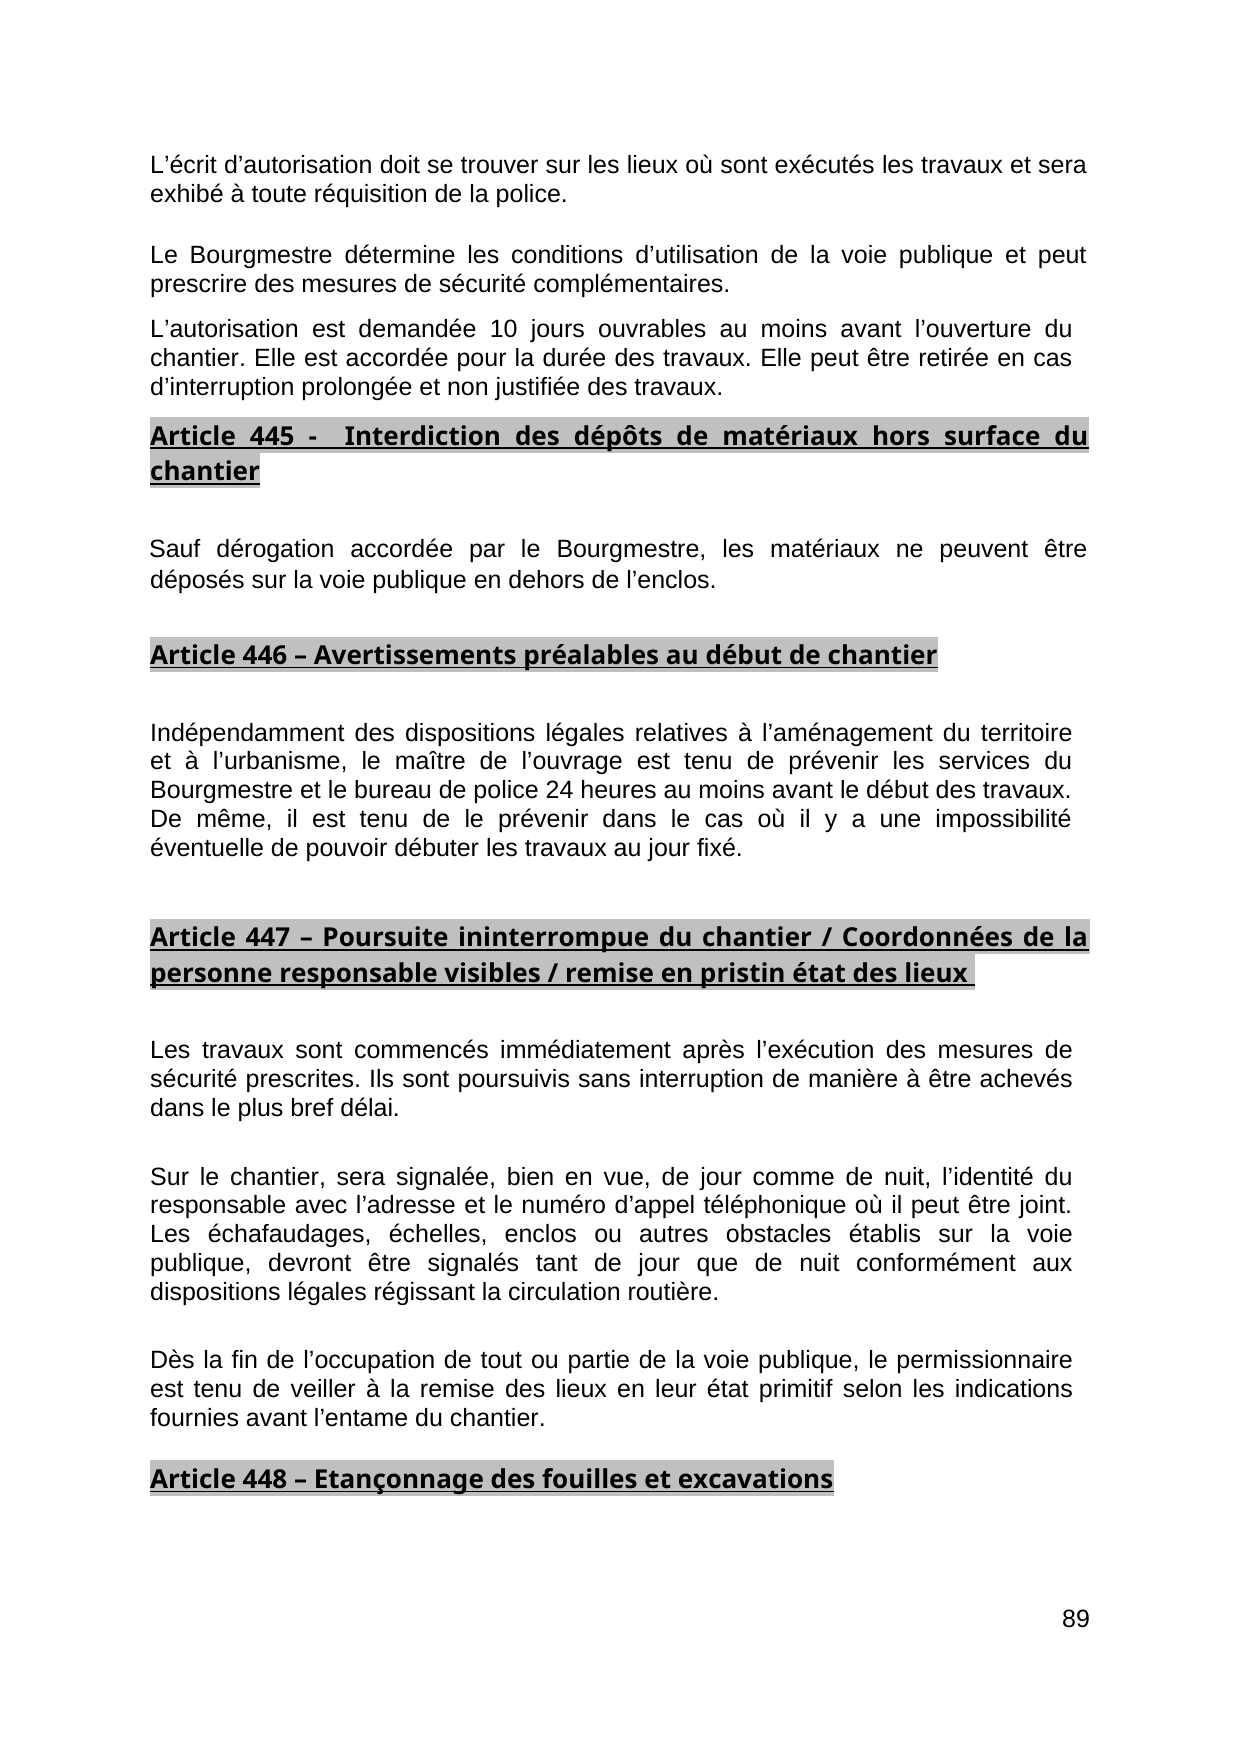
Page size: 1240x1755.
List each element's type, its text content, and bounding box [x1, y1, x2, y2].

subtitle Article 447 – Poursuite ininterrompue du chantier / Coordonnées de la [150, 919, 1089, 949]
text Sauf dérogation accordée par le Bourgmestre, les matériaux ne peuvent être déposés sur la voie publique en dehors de l’enclos. [149, 534, 1089, 594]
text L’autorisation est demandée 10 jours ouvrables au moins avant l’ouverture du chantier. Elle est accordée pour la durée des travaux. Elle peut être retirée en cas d’interruption prolongée et non justifiée des travaux. [150, 314, 1074, 401]
text L’écrit d’autorisation doit se trouver sur les lieux où sont exécutés les travaux et sera exhibé à toute réquisition de la police. [150, 150, 1088, 207]
subtitle chantier [150, 449, 1089, 488]
text Sur le chantier, sera signalée, bien en vue, de jour comme de nuit, l’identité du responsable avec l’adresse et le numéro d’appel téléphonique où il peut être joint. Les échafaudages, échelles, enclos ou autres obstacles établis sur la voie publique, devront être signalés tant de jour que de nuit conformément aux dispositions légales régissant la circulation routière. [150, 1162, 1074, 1305]
subtitle Article 448 – Etançonnage des fouilles et excavations [150, 1460, 1089, 1496]
text Les travaux sont commencés immédiatement après l’exécution des mesures de sécurité prescrites. Ils sont poursuivis sans interruption de manière à être achevés dans le plus bref délai. [150, 1035, 1074, 1121]
subtitle Article 446 – Avertissements préalables au début de chantier [150, 637, 1089, 672]
subtitle personne responsable visibles / remise en pristin état des lieux [150, 951, 1089, 990]
subtitle Article 445 - Interdiction des dépôts de matériaux hors surface du [150, 417, 1089, 447]
text Indépendamment des dispositions légales relatives à l’aménagement du territoire et à l’urbanisme, le maître de l’ouvrage est tenu de prévenir les services du Bourgmestre et le bureau de police 24 heures au moins avant le début des travaux. De même, il est tenu de le prévenir dans le cas où il y a une impossibilité éventuelle de pouvoir débuter les travaux au jour fixé. [150, 717, 1074, 861]
text Dès la fin de l’occupation de tout ou partie de la voie publique, le permissionnaire est tenu de veiller à la remise des lieux en leur état primitif selon les indications fournies avant l’entame du chantier. [150, 1345, 1074, 1432]
text Le Bourgmestre détermine les conditions d’utilisation de la voie publique et peut prescrire des mesures de sécurité complémentaires. [150, 240, 1088, 298]
